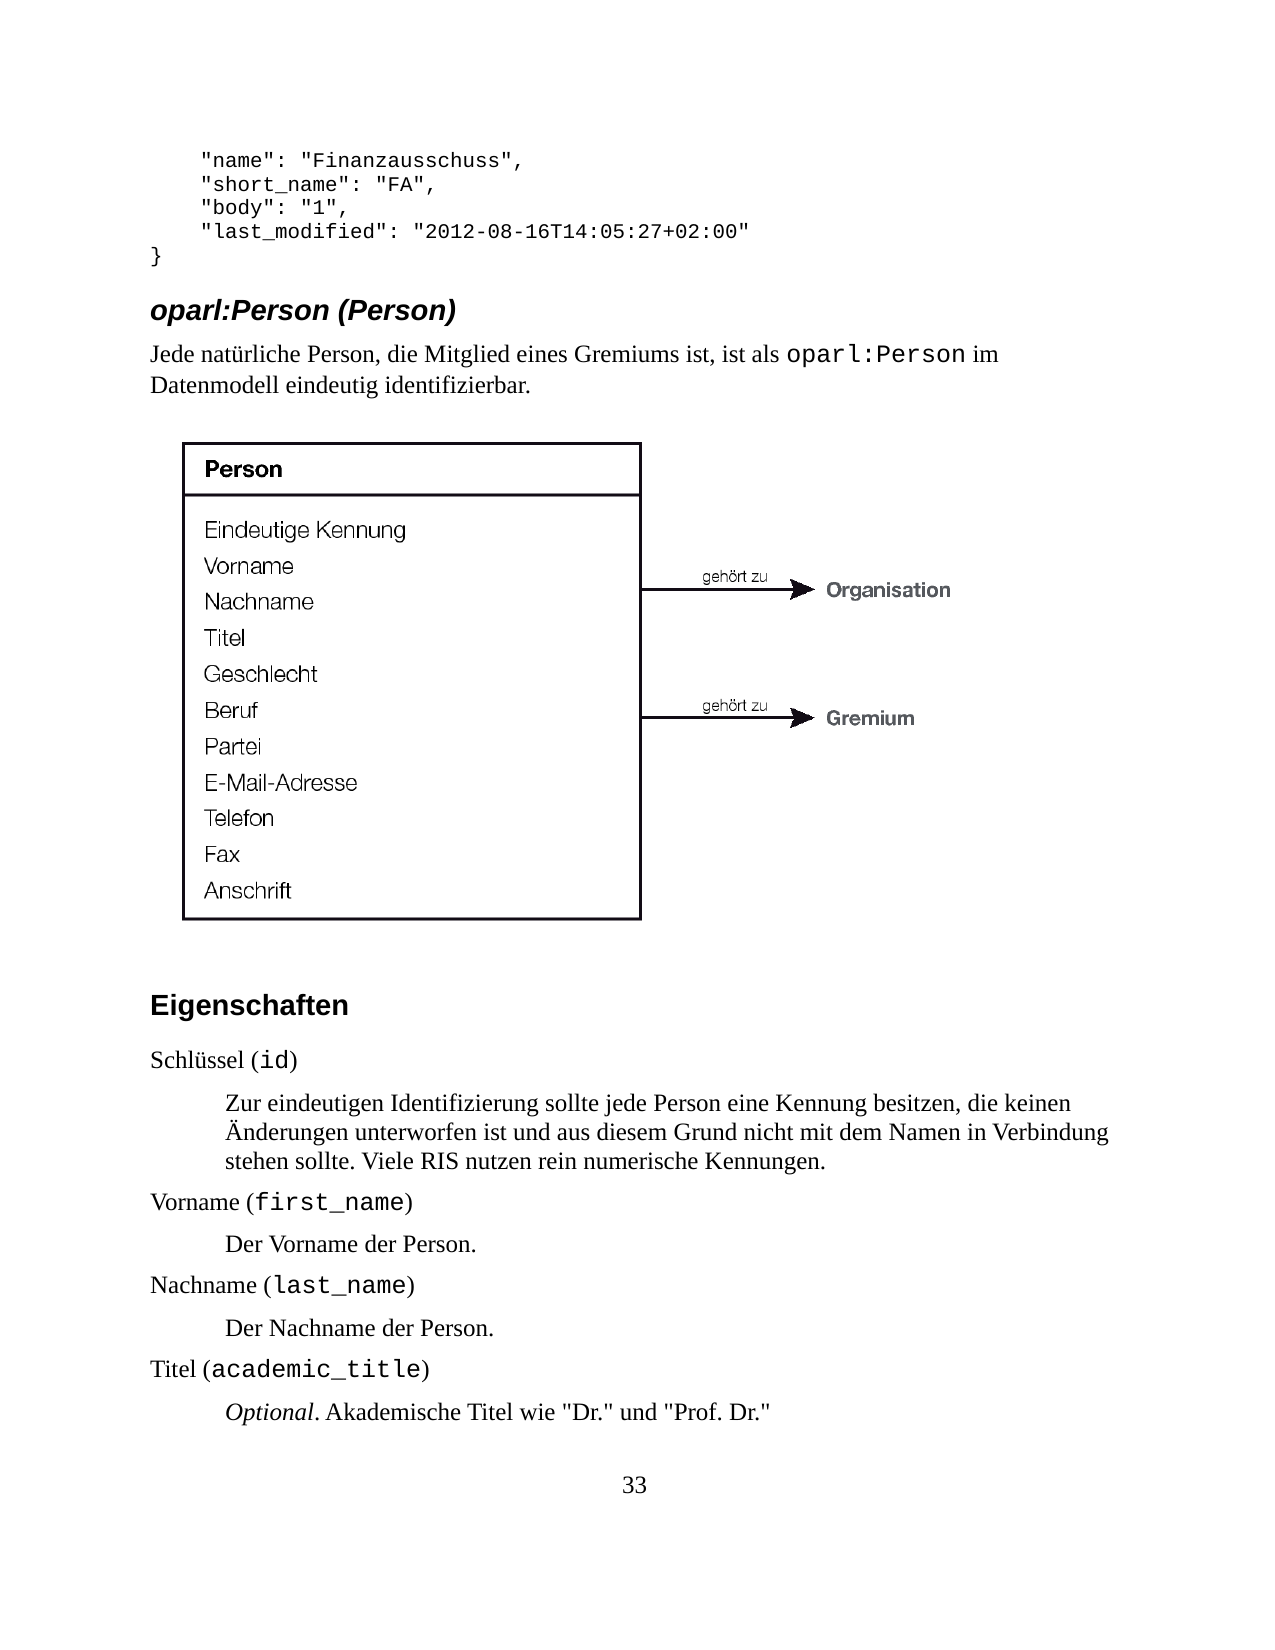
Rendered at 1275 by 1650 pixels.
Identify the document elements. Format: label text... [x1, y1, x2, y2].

text "name": "Finanzausschuss", [150, 150, 1125, 174]
text "body": "1", [150, 197, 1125, 221]
subtitle oparl:Person (Person) [150, 293, 1125, 327]
text Vorname (first_name) [150, 1187, 1125, 1217]
text Der Nachname der Person. [225, 1313, 1125, 1342]
text } [150, 244, 1125, 268]
text Schlüssel (id) [150, 1046, 1125, 1076]
text Zur eindeutigen Identifizierung sollte jede Person eine Kennung besitzen, die keinen Änderungen unterworfen ist und aus diesem Grund nicht mit dem Namen in Verbindung stehen sollte. Viele RIS nutzen rein numerische Kennungen. [225, 1088, 1125, 1175]
text Der Vorname der Person. [225, 1229, 1125, 1258]
text Nachname (last_name) [150, 1270, 1125, 1301]
text "short_name": "FA", [150, 174, 1125, 197]
text Optional. Akademische Titel wie "Dr." und "Prof. Dr." [225, 1397, 1125, 1425]
subtitle Eigenschaften [150, 988, 1125, 1021]
picture [150, 407, 1013, 954]
text Jede natürliche Person, die Mitglied eines Gremiums ist, ist als oparl:Person im Datenmodell eindeutig identifizierbar. [150, 339, 1125, 399]
text Titel (academic_title) [150, 1354, 1125, 1384]
text "last_modified": "2012-08-16T14:05:27+02:00" [150, 221, 1125, 244]
